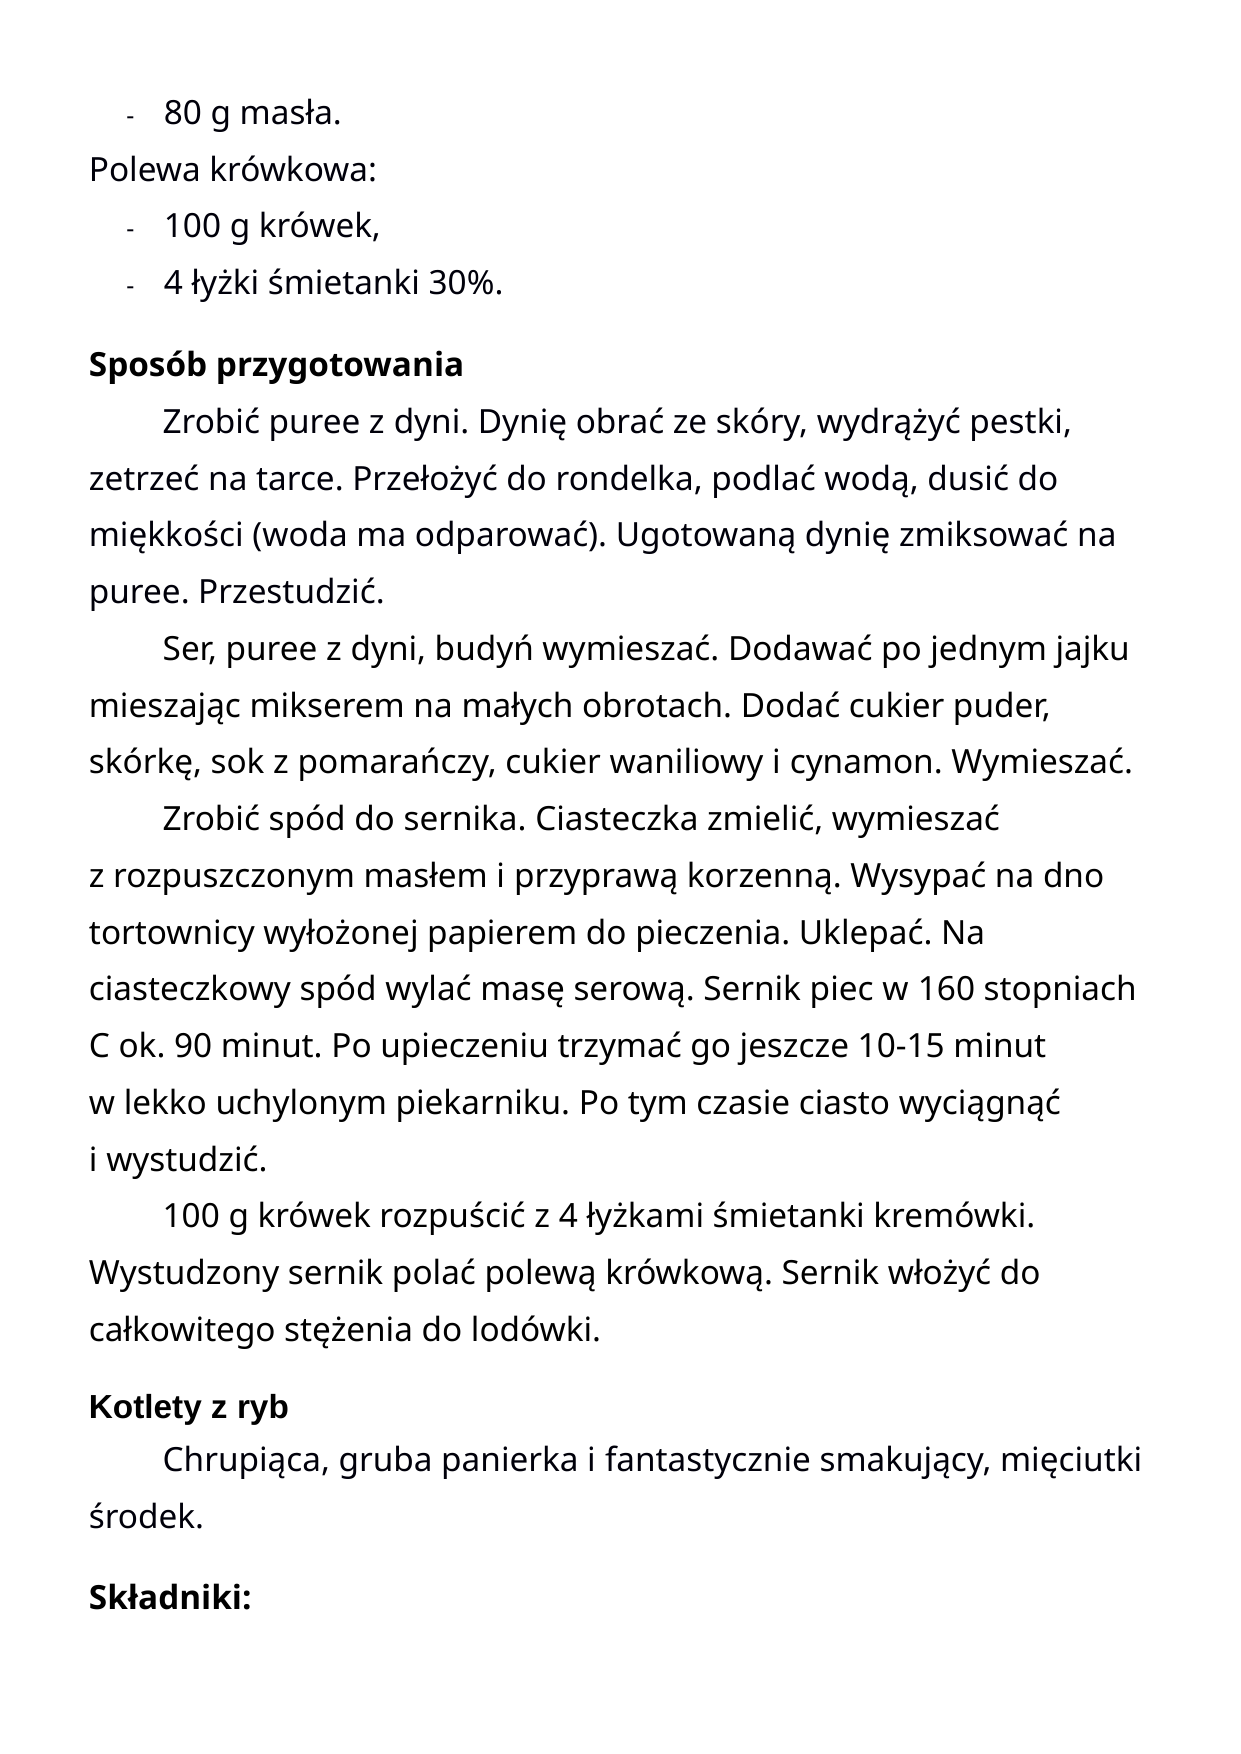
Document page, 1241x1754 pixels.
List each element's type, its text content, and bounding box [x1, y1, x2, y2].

list 80 g masła. [126, 89, 1152, 134]
text Sposób przygotowania [89, 341, 1152, 386]
text Chrupiąca, gruba panierka i fantastycznie smakujący, mięciutki środek. [89, 1436, 1152, 1538]
list 4 łyżki śmietanki 30%. [126, 259, 1152, 304]
subtitle Kotlety z ryb [89, 1388, 1152, 1426]
text Składniki: [89, 1574, 1152, 1619]
list Polewa krówkowa: [89, 145, 1152, 191]
text Zrobić puree z dyni. Dynię obrać ze skóry, wydrążyć pestki, zetrzeć na tarce. Przełożyć do rondelka, podlać wodą, dusić do miękkości (woda ma odparować). Ugotowaną dynię zmiksować na puree. Przestudzić. [89, 397, 1152, 613]
text Zrobić spód do sernika. Ciasteczka zmielić, wymieszać z rozpuszczonym masłem i przyprawą korzenną. Wysypać na dno tortownicy wyłożonej papierem do pieczenia. Uklepać. Na ciasteczkowy spód wylać masę serową. Sernik piec w 160 stopniach C ok. 90 minut. Po upieczeniu trzymać go jeszcze 10-15 minut w lekko uchylonym piekarniku. Po tym czasie ciasto wyciągnąć i wystudzić. [89, 795, 1152, 1181]
text Ser, puree z dyni, budyń wymieszać. Dodawać po jednym jajku mieszając mikserem na małych obrotach. Dodać cukier puder, skórkę, sok z pomarańczy, cukier waniliowy i cynamon. Wymieszać. [89, 624, 1152, 783]
text 100 g krówek rozpuścić z 4 łyżkami śmietanki kremówki. Wystudzony sernik polać polewą krówkową. Sernik włożyć do całkowitego stężenia do lodówki. [89, 1192, 1152, 1351]
list 100 g krówek, [126, 202, 1152, 248]
